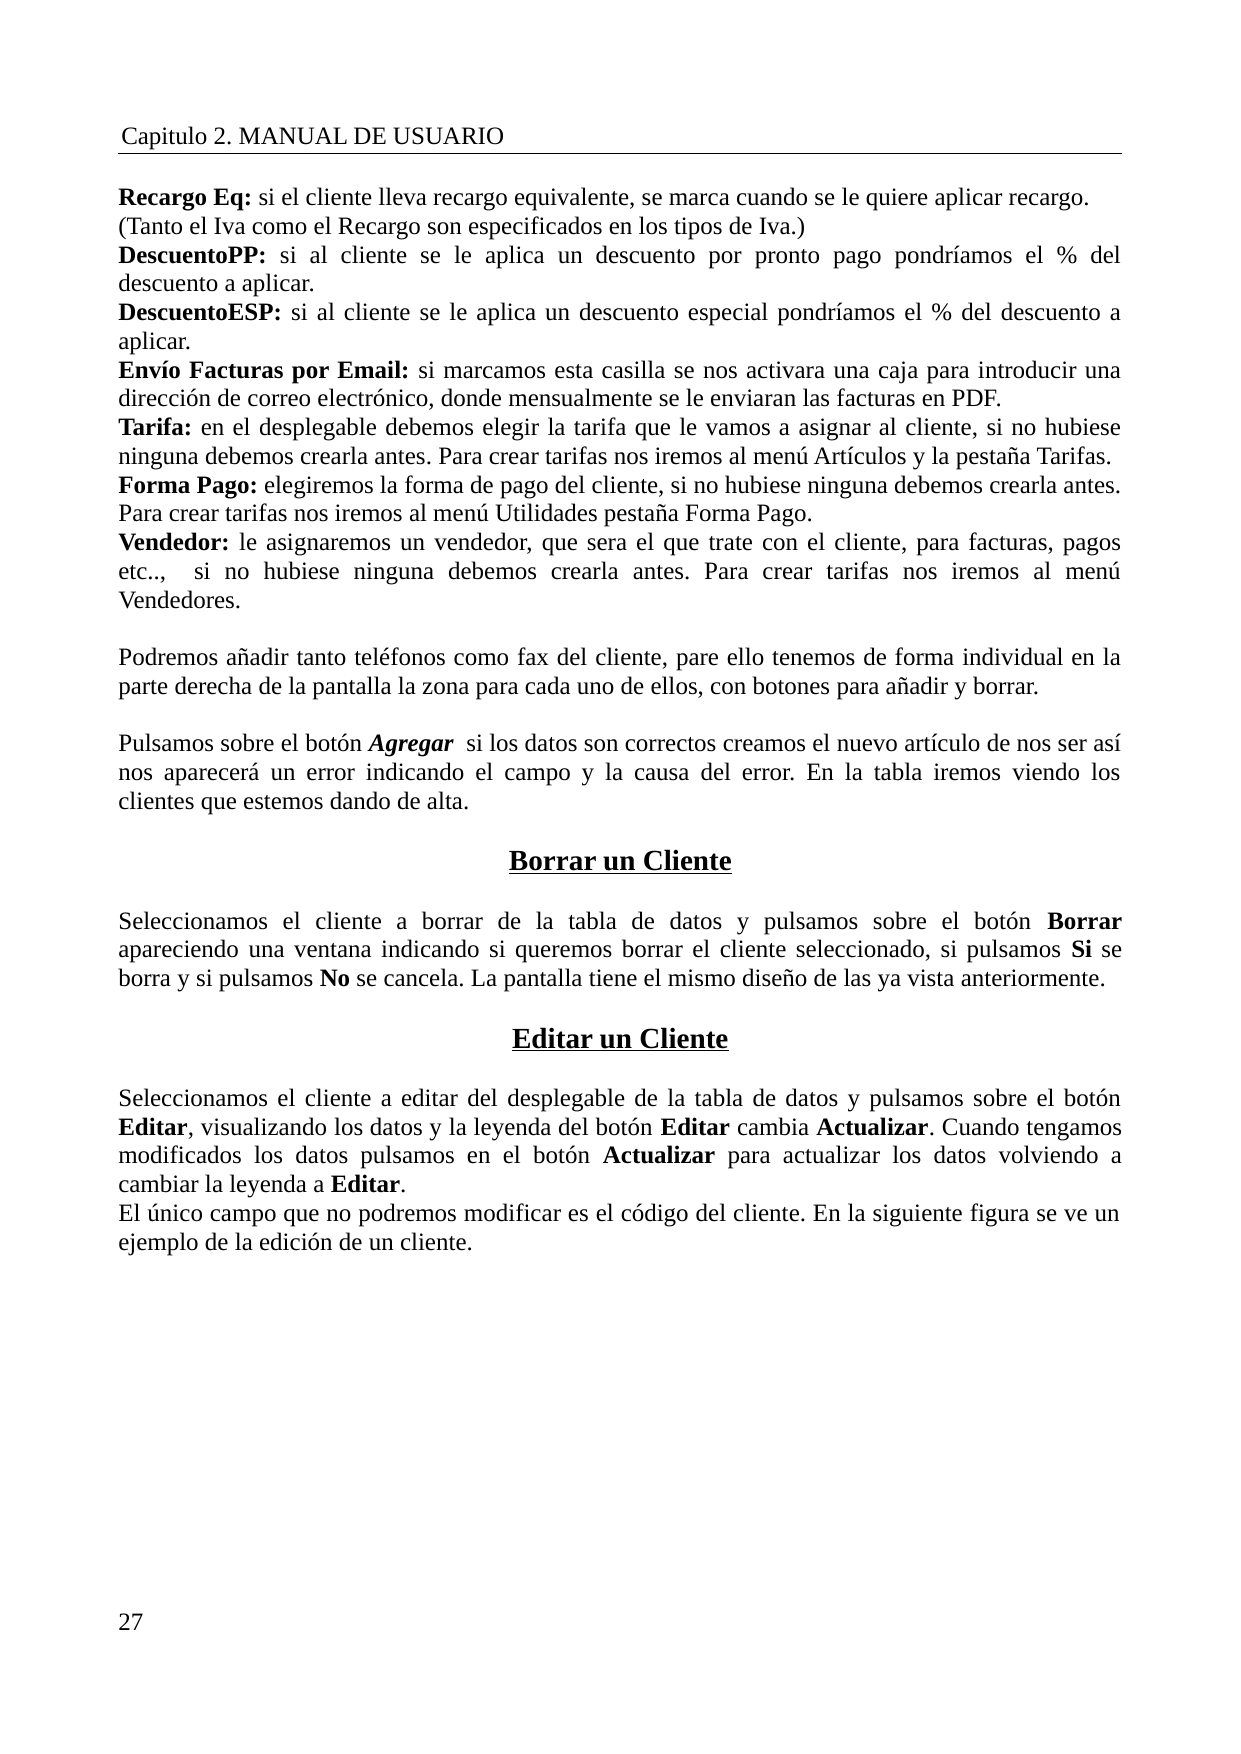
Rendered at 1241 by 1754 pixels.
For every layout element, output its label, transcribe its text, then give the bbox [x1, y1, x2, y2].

text Seleccionamos el cliente a borrar de la tabla de datos y pulsamos sobre el botón Borrar apareciendo una ventana indicando si queremos borrar el cliente seleccionado, si pulsamos Si se borra y si pulsamos No se cancela. La pantalla tiene el mismo diseño de las ya vista anteriormente. [118, 906, 1122, 992]
text Pulsamos sobre el botón Agregar si los datos son correctos creamos el nuevo artículo de nos ser así nos aparecerá un error indicando el campo y la causa del error. En la tabla iremos viendo los clientes que estemos dando de alta. [118, 728, 1122, 815]
text DescuentoPP: si al cliente se le aplica un descuento por pronto pago pondríamos el % del descuento a aplicar. [118, 240, 1122, 297]
text Envío Facturas por Email: si marcamos esta casilla se nos activara una caja para introducir una dirección de correo electrónico, donde mensualmente se le enviaran las facturas en PDF. [118, 355, 1122, 412]
text Seleccionamos el cliente a editar del desplegable de la tabla de datos y pulsamos sobre el botón Editar, visualizando los datos y la leyenda del botón Editar cambia Actualizar. Cuando tengamos modificados los datos pulsamos en el botón Actualizar para actualizar los datos volviendo a cambiar la leyenda a Editar. [118, 1083, 1122, 1198]
text Borrar un Cliente [118, 843, 1122, 877]
text Vendedor: le asignaremos un vendedor, que sera el que trate con el cliente, para facturas, pagos etc.., si no hubiese ninguna debemos crearla antes. Para crear tarifas nos iremos al menú Vendedores. [118, 527, 1122, 613]
text Podremos añadir tanto teléfonos como fax del cliente, pare ello tenemos de forma individual en la parte derecha de la pantalla la zona para cada uno de ellos, con botones para añadir y borrar. [118, 642, 1122, 700]
text Editar un Cliente [118, 1021, 1122, 1054]
text Recargo Eq: si el cliente lleva recargo equivalente, se marca cuando se le quiere aplicar recargo. [118, 182, 1122, 211]
text El único campo que no podremos modificar es el código del cliente. En la siguiente figura se ve un ejemplo de la edición de un cliente. [118, 1198, 1122, 1256]
text DescuentoESP: si al cliente se le aplica un descuento especial pondríamos el % del descuento a aplicar. [118, 297, 1122, 355]
text Forma Pago: elegiremos la forma de pago del cliente, si no hubiese ninguna debemos crearla antes. Para crear tarifas nos iremos al menú Utilidades pestaña Forma Pago. [118, 470, 1122, 527]
text (Tanto el Iva como el Recargo son especificados en los tipos de Iva.) [118, 211, 1122, 240]
text Tarifa: en el desplegable debemos elegir la tarifa que le vamos a asignar al cliente, si no hubiese ninguna debemos crearla antes. Para crear tarifas nos iremos al menú Artículos y la pestaña Tarifas. [118, 412, 1122, 470]
